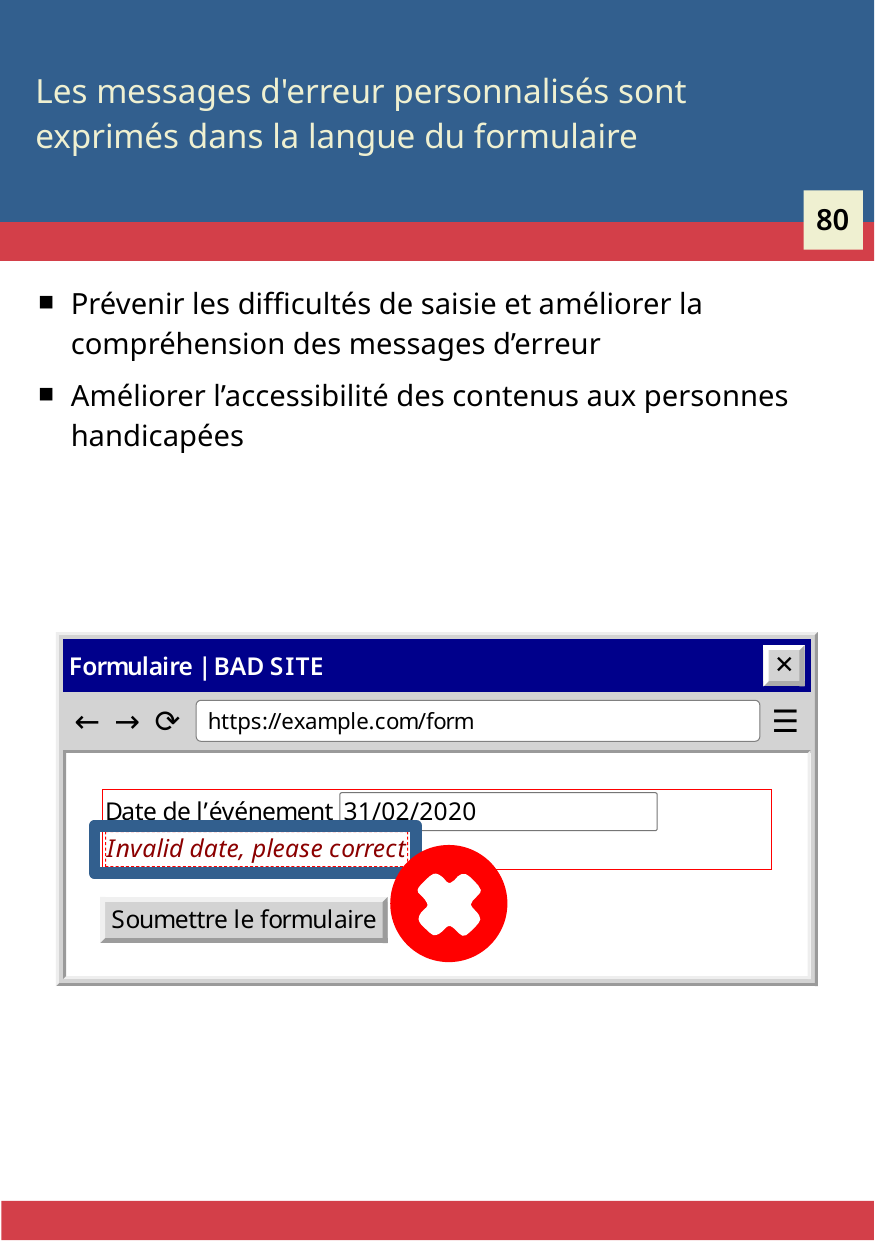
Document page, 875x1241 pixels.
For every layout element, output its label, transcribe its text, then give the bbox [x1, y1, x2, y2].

picture [55, 631, 819, 987]
text_box 80 [803, 188, 863, 249]
list Prévenir les difficultés de saisie et améliorer la compréhension des messages d’erreur Améliorer l’accessibilité des contenus aux personnes handicapées [23, 283, 839, 1111]
title Les messages d'erreur personnalisés sont exprimés dans la langue du formulaire [35, 13, 839, 213]
